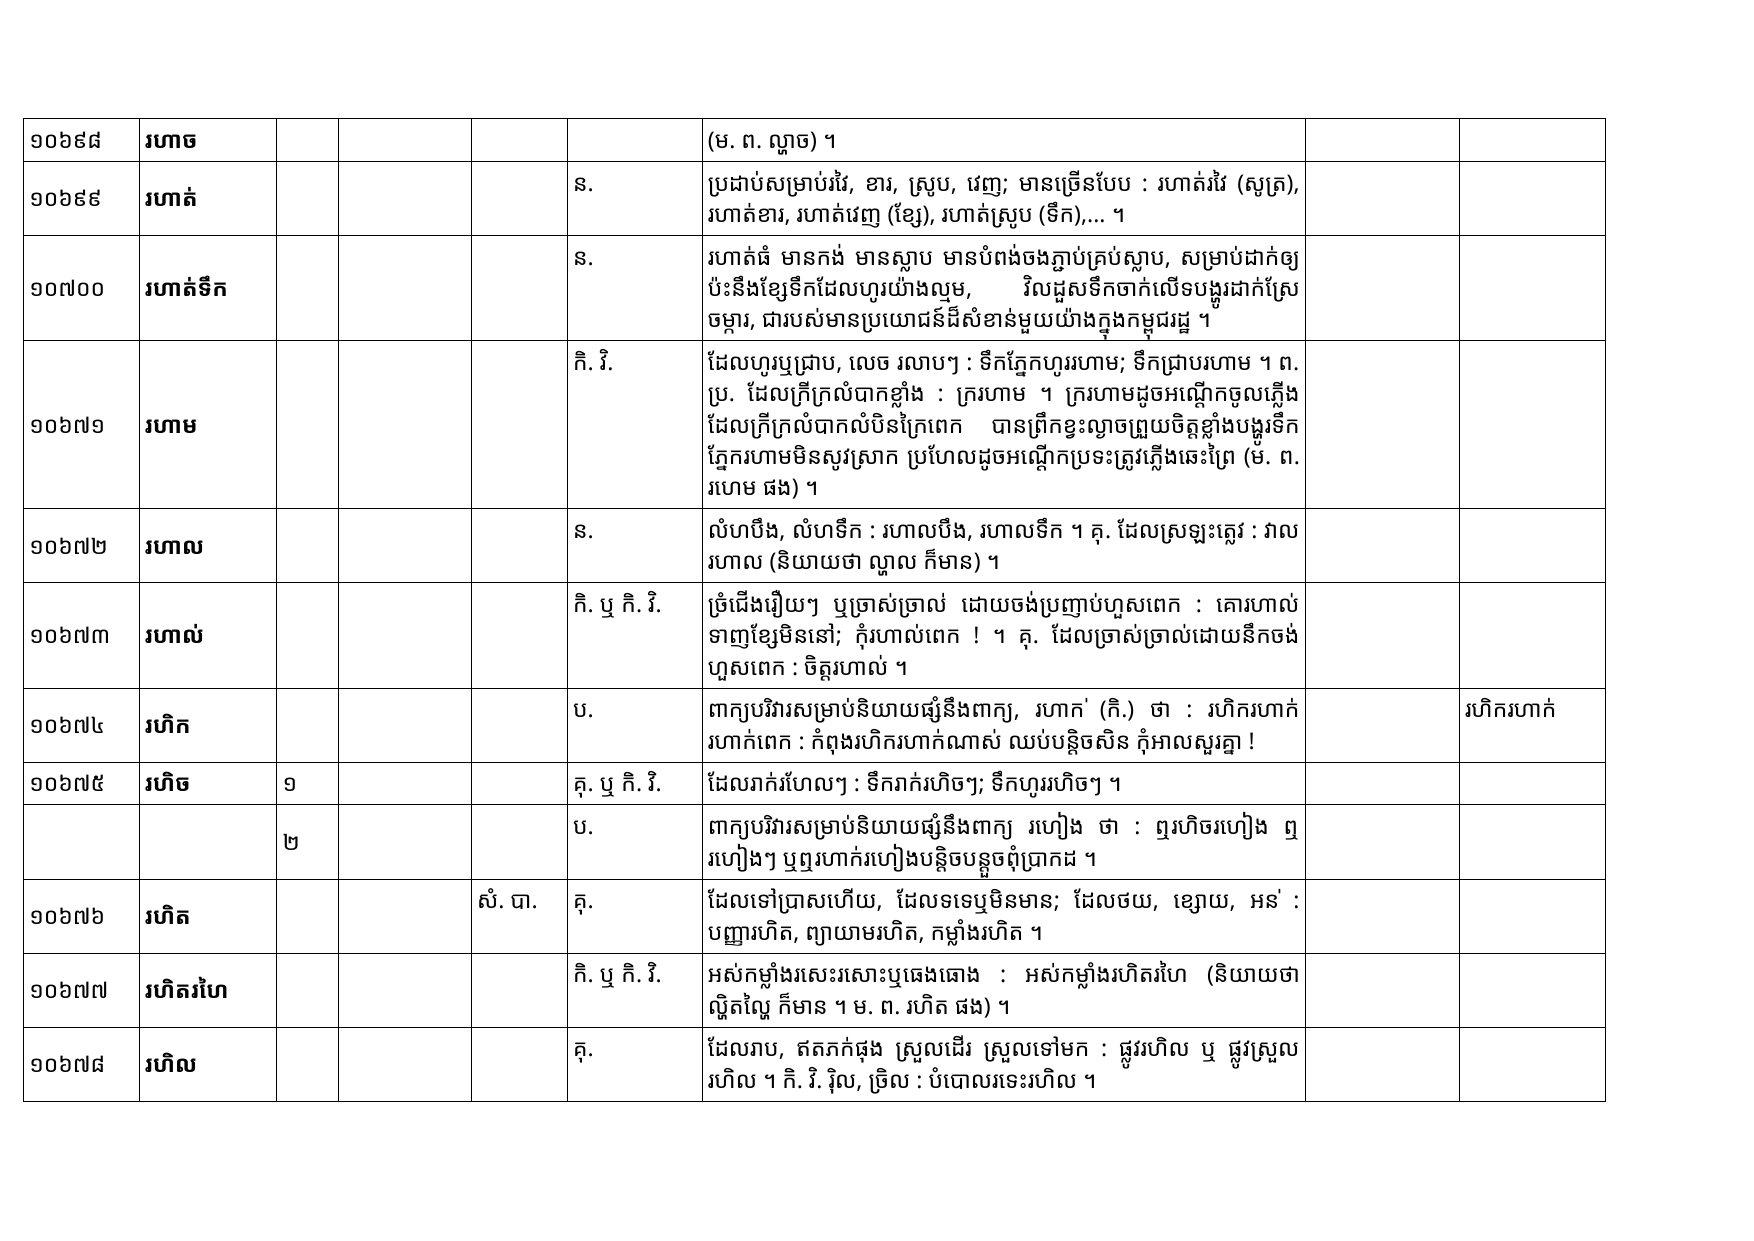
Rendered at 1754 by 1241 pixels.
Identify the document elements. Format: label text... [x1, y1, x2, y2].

table_cell ១០៦៧១ [24, 341, 139, 508]
table_cell [472, 341, 567, 508]
table_cell [1460, 119, 1605, 161]
table_cell ១០៦៧៧ [24, 954, 139, 1027]
table_cell [339, 689, 471, 762]
table_cell [1306, 805, 1459, 878]
table_cell [472, 583, 567, 687]
table_cell រហាច [140, 119, 276, 161]
table_cell [472, 509, 567, 582]
table_cell ១០៦៧៣ [24, 583, 139, 687]
table_cell ន. [568, 162, 702, 235]
table_cell រហាត់​ទឹក [140, 236, 276, 340]
table_cell គុ. [568, 880, 702, 952]
table_cell ដែល​រាក់​រហែល​ៗ : ទឹក​រាក់​រហិច​ៗ; ទឹក​ហូរ​រហិច​ៗ ។ [703, 763, 1305, 804]
table_cell អស់​កម្លាំង​រសេះ​រសោះ​ឬ​ធេង​ធោង : អស់​កម្លាំង​រហិត​រហៃ (និយាយ​ថា ល្ហិត​ល្ហៃ ក៏​មាន ។ ម. ព. រហិត ផង) ។ [703, 954, 1305, 1027]
table_cell [339, 236, 471, 340]
table_cell ន. [568, 509, 702, 582]
table_cell [277, 880, 338, 952]
table_cell ដែល​រាប, ឥត​ភក់​ផុង ស្រួល​ដើរ ស្រួល​ទៅ​មក : ផ្លូវ​រហិល ឬ ផ្លូវ​ស្រួល​រហិល ។ កិ. វិ. រ៉ិល, ច្រិល : បំបោល​រទេះ​រហិល ។ [703, 1028, 1305, 1101]
table_cell រហិត [140, 880, 276, 952]
table_cell ពាក្យ​បរិវារ​សម្រាប់​និយាយ​ផ្សំ​នឹង​ពាក្យ រហៀង ថា : ឮ​រហិច​រហៀង ឮ​រហៀង​ៗ ឬ​ឮ​រហាក់​រហៀង​បន្តិច​បន្តួច​ពុំ​ប្រាកដ ។ [703, 805, 1305, 878]
table_cell [339, 119, 471, 161]
table_cell [339, 509, 471, 582]
table_cell [277, 119, 338, 161]
table_cell [568, 119, 702, 161]
table_cell កិ. វិ. [568, 341, 702, 508]
table_cell [1306, 583, 1459, 687]
table_cell រហាត់ [140, 162, 276, 235]
table_cell [1306, 119, 1459, 161]
table_cell [277, 689, 338, 762]
table_cell ប. [568, 689, 702, 762]
table_cell ន. [568, 236, 702, 340]
table_cell ១០៦៧៦ [24, 880, 139, 952]
table_cell [1460, 341, 1605, 508]
table_cell [1306, 880, 1459, 952]
table_cell ពាក្យ​បរិវារ​សម្រាប់​និយាយ​ផ្សំ​នឹង​ពាក្យ, រហាក់ (កិ.) ថា : រហិក​រហាក់ រហាក់​ពេក : កំពុង​រហិក​រហាក់​ណាស់ ឈប់​បន្តិច​សិន កុំ​អាល​សួរ​គ្នា ! [703, 689, 1305, 762]
table_cell រហិល [140, 1028, 276, 1101]
table_cell [472, 805, 567, 878]
table_cell [140, 805, 276, 878]
table_cell [24, 805, 139, 878]
table_cell [277, 509, 338, 582]
table_cell [339, 805, 471, 878]
table_cell កិ. ឬ កិ. វិ. [568, 954, 702, 1027]
table_cell ១០៦៩៨ [24, 119, 139, 161]
table_cell [1306, 763, 1459, 804]
table_cell [339, 954, 471, 1027]
table_cell រហិតរហៃ [140, 954, 276, 1027]
table_cell ១០៦៩៩ [24, 162, 139, 235]
table_cell [472, 236, 567, 340]
table_cell ច្រំ​ជើង​រឿយ​ៗ ឬ​ច្រាស់​ច្រាល់ ដោយ​ចង់​ប្រញាប់​ហួស​ពេក : គោ​រហាល់​ទាញ​ខ្សែ​មិន​នៅ; កុំ​រហាល់​ពេក ! ។ គុ. ដែល​ច្រាស់​ច្រាល់​ដោយ​នឹក​ចង់​ហួស​ពេក : ចិត្ត​រហាល់ ។ [703, 583, 1305, 687]
table_cell ១០៦៧២ [24, 509, 139, 582]
table_cell [472, 954, 567, 1027]
table_cell ដែល​ហូរ​ឬ​ជ្រាប, លេច រលាប​ៗ : ទឹក​ភ្នែក​ហូរ​រហាម; ទឹក​ជ្រាប​រហាម ។ ព. ប្រ. ដែល​ក្រីក្រ​លំបាក​ខ្លាំង : ក្រ​រហាម ។ ក្រ​រហាម​ដូច​អណ្ដើក​ចូល​ភ្លើង ដែល​ក្រីក្រ​លំបាក​លំបិន​ក្រៃ​ពេក បាន​ព្រឹក​ខ្វះ​ល្ងាច​ព្រួយ​ចិត្ត​ខ្លាំង​បង្ហូរ​ទឹក​ភ្នែក​រហាម​មិន​សូវ​ស្រាក ប្រហែល​ដូច​អណ្ដើក​ប្រទះ​ត្រូវ​ភ្លើង​ឆេះ​ព្រៃ (ម. ព. រហេម ផង) ។ [703, 341, 1305, 508]
table_cell ១០៦៧៤ [24, 689, 139, 762]
table_cell [277, 236, 338, 340]
table_cell រហាល [140, 509, 276, 582]
table_cell [339, 341, 471, 508]
table_cell [1460, 583, 1605, 687]
table_cell [1460, 236, 1605, 340]
table_cell រហិក​រហាក់ [1460, 689, 1605, 762]
table_cell រហាត់​ធំ មាន​កង់ មាន​ស្លាប មាន​បំពង់​ចង​ភ្ជាប់​គ្រប់​ស្លាប, សម្រាប់​ដាក់​ឲ្យ​ប៉ះ​នឹង​ខ្សែ​ទឹក​ដែល​ហូរ​យ៉ាង​ល្មម, វិល​ដួស​ទឹក​ចាក់​លើ​ទ​បង្ហូរ​ដាក់​ស្រែ​ចម្ការ, ជា​របស់​មាន​ប្រយោជន៍​ដ៏​សំខាន់​មួយ​យ៉ាង​ក្នុង​កម្ពុជ​រដ្ឋ ។ [703, 236, 1305, 340]
table_cell រហិច [140, 763, 276, 804]
table_cell [339, 583, 471, 687]
table_cell [1306, 689, 1459, 762]
table_cell រហាល់ [140, 583, 276, 687]
table_cell [472, 162, 567, 235]
table_cell [472, 119, 567, 161]
table_cell ២ [277, 805, 338, 878]
table_cell ១ [277, 763, 338, 804]
table_cell [277, 162, 338, 235]
table_cell [277, 1028, 338, 1101]
table_cell [1306, 509, 1459, 582]
table_cell [472, 763, 567, 804]
table_cell [1306, 341, 1459, 508]
table_cell គុ. ឬ កិ. វិ. [568, 763, 702, 804]
table_cell [277, 954, 338, 1027]
table_cell ប. [568, 805, 702, 878]
table_cell [1460, 805, 1605, 878]
table_cell [339, 880, 471, 952]
table_cell [1306, 236, 1459, 340]
table_cell [277, 583, 338, 687]
table_cell ១០៧០០ [24, 236, 139, 340]
table_cell [1306, 1028, 1459, 1101]
table_cell [1460, 1028, 1605, 1101]
table_cell [1460, 162, 1605, 235]
table_cell លំហ​បឹង, លំហ​ទឹក : រហាល​បឹង, រហាល​ទឹក ។ គុ. ដែល​ស្រឡះ​ត្លេវ : វាល​រហាល (និយាយ​ថា ល្ហាល ក៏​មាន) ។ [703, 509, 1305, 582]
table_cell ១០៦៧៨ [24, 1028, 139, 1101]
table_cell ដែល​ទៅ​ប្រាស​ហើយ, ដែល​ទទេ​ឬ​មិន​មាន; ដែល​ថយ, ខ្សោយ, អន់ : បញ្ញា​រហិត, ព្យាយាម​រហិត, កម្លាំង​រហិត ។ [703, 880, 1305, 952]
table_cell [1460, 509, 1605, 582]
table_cell (ម. ព. ល្ហាច) ។ [703, 119, 1305, 161]
table_cell [277, 341, 338, 508]
table_cell [1460, 763, 1605, 804]
table_cell ប្រដាប់​សម្រាប់​រវៃ, ខារ, ស្រូប, វេញ; មាន​ច្រើន​បែប : រហាត់​រវៃ (សូត្រ), រហាត់​ខារ, រហាត់​វេញ (ខ្សែ), រហាត់​ស្រូប (ទឹក),... ។ [703, 162, 1305, 235]
table_cell សំ. បា. [472, 880, 567, 952]
table_cell [1460, 954, 1605, 1027]
table_cell [1306, 954, 1459, 1027]
table_cell [339, 1028, 471, 1101]
table_cell រហាម [140, 341, 276, 508]
table_cell [339, 162, 471, 235]
table_cell កិ. ឬ កិ. វិ. [568, 583, 702, 687]
table_cell [472, 689, 567, 762]
table_cell រហិក [140, 689, 276, 762]
table_cell [1306, 162, 1459, 235]
table_cell [339, 763, 471, 804]
table_cell គុ. [568, 1028, 702, 1101]
table_cell [472, 1028, 567, 1101]
table_cell ១០៦៧៥ [24, 763, 139, 804]
table_cell [1460, 880, 1605, 952]
